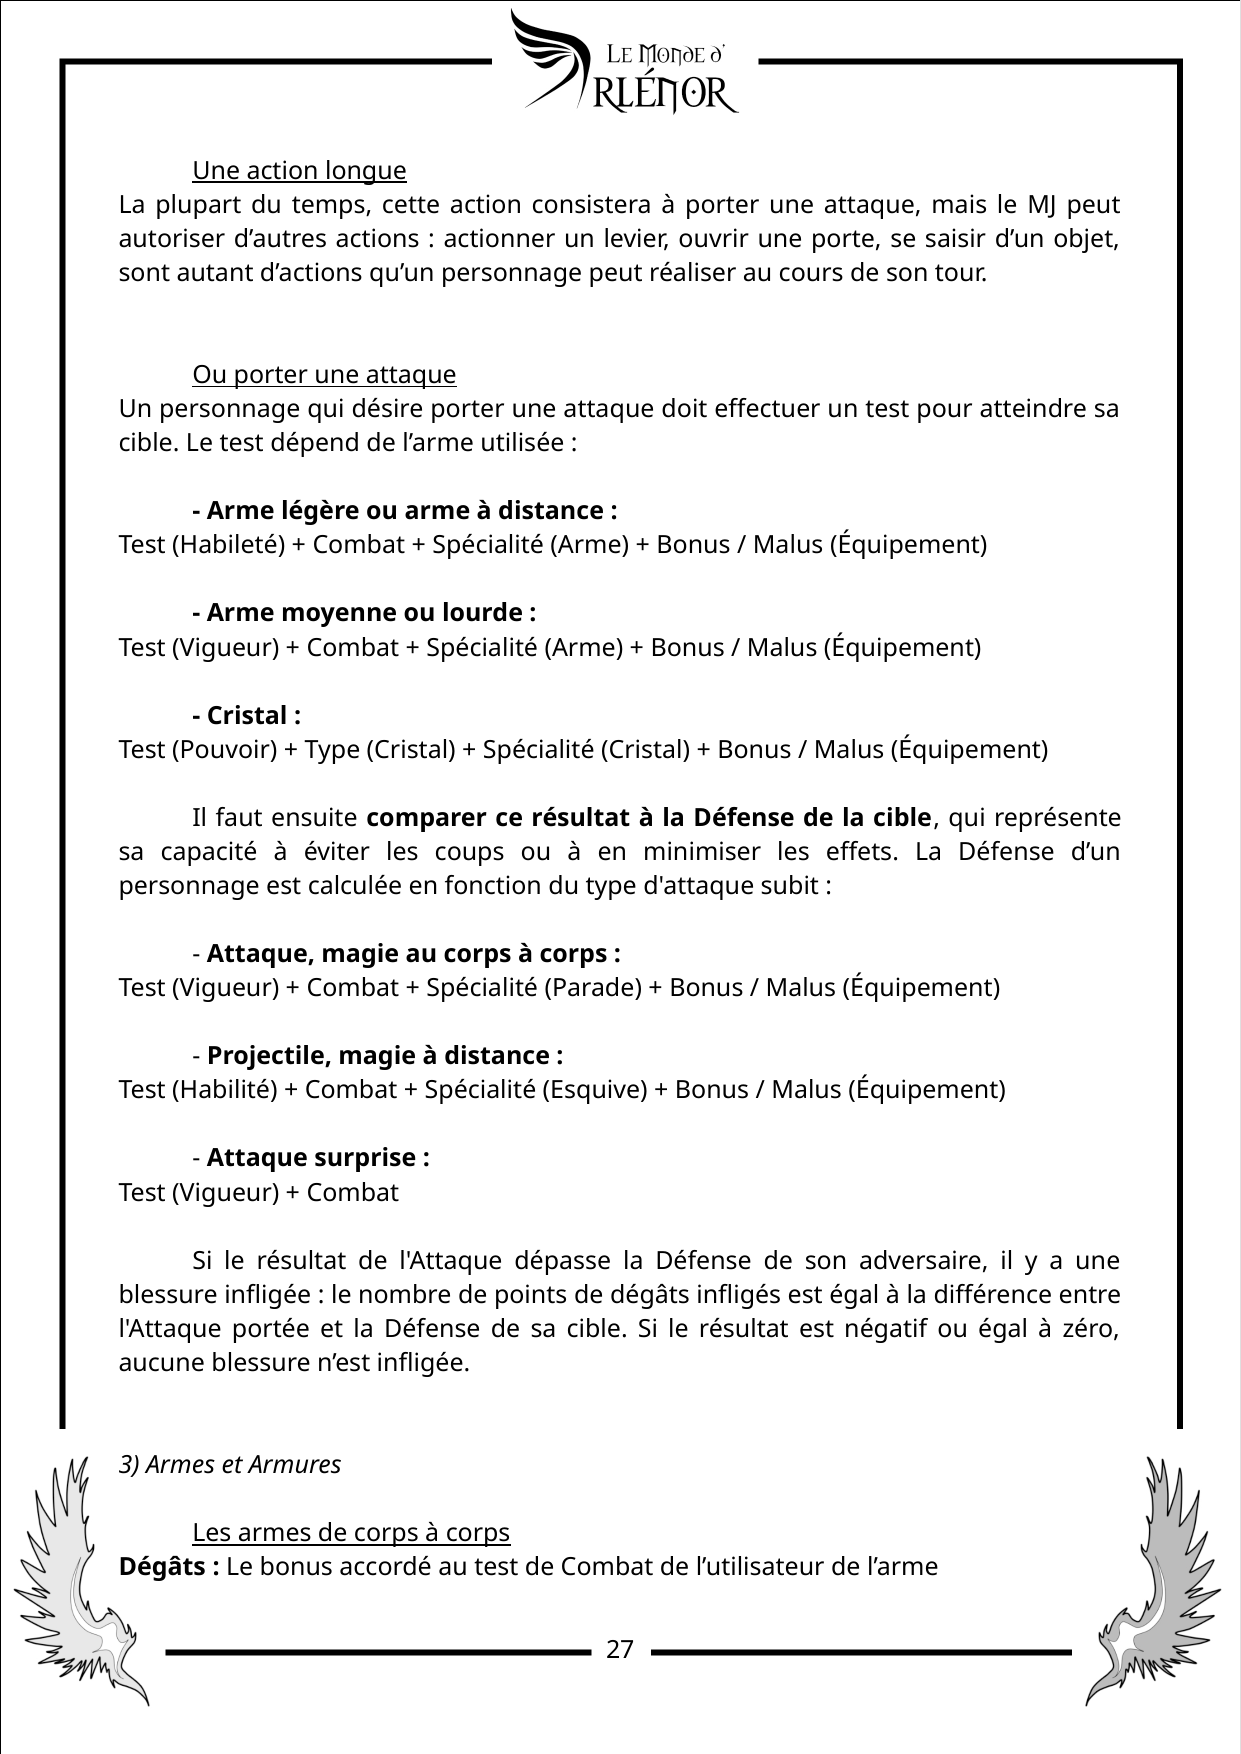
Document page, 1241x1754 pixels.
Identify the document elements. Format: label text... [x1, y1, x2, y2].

text Les armes de corps à corps [118, 1515, 1122, 1549]
text Dégâts : Le bonus accordé au test de Combat de l’utilisateur de l’arme [118, 1549, 1122, 1583]
text - Cristal : [118, 697, 1122, 731]
text La plupart du temps, cette action consistera à porter une attaque, mais le MJ peut autoriser d’autres actions : actionner un levier, ouvrir une porte, se saisir d’un objet, sont autant d’actions qu’un personnage peut réaliser au cours de son tour. [118, 186, 1122, 288]
text Ou porter une attaque [118, 357, 1122, 391]
text Test (Vigueur) + Combat [118, 1174, 1122, 1208]
text Si le résultat de l'Attaque dépasse la Défense de son adversaire, il y a une blessure infligée : le nombre de points de dégâts infligés est égal à la différence entre l'Attaque portée et la Défense de sa cible. Si le résultat est négatif ou égal à zéro, aucune blessure n’est infligée. [118, 1242, 1122, 1378]
text Test (Habileté) + Combat + Spécialité (Arme) + Bonus / Malus (Équipement) [118, 527, 1122, 561]
text Un personnage qui désire porter une attaque doit effectuer un test pour atteindre sa cible. Le test dépend de l’arme utilisée : [118, 391, 1122, 459]
text - Attaque, magie au corps à corps : [118, 936, 1122, 970]
text - Arme légère ou arme à distance : [118, 493, 1122, 527]
text Une action longue [118, 152, 1122, 186]
text Test (Vigueur) + Combat + Spécialité (Parade) + Bonus / Malus (Équipement) [118, 970, 1122, 1004]
text Test (Habilité) + Combat + Spécialité (Esquive) + Bonus / Malus (Équipement) [118, 1072, 1122, 1106]
text - Projectile, magie à distance : [118, 1038, 1122, 1072]
text Test (Vigueur) + Combat + Spécialité (Arme) + Bonus / Malus (Équipement) [118, 629, 1122, 663]
picture [1, 1, 1240, 1754]
text Test (Pouvoir) + Type (Cristal) + Spécialité (Cristal) + Bonus / Malus (Équipement) [118, 731, 1122, 765]
text 3) Armes et Armures [118, 1447, 1122, 1481]
text - Arme moyenne ou lourde : [118, 595, 1122, 629]
text Il faut ensuite comparer ce résultat à la Défense de la cible, qui représente sa capacité à éviter les coups ou à en minimiser les effets. La Défense d’un personnage est calculée en fonction du type d'attaque subit : [118, 799, 1122, 902]
text - Attaque surprise : [118, 1140, 1122, 1174]
